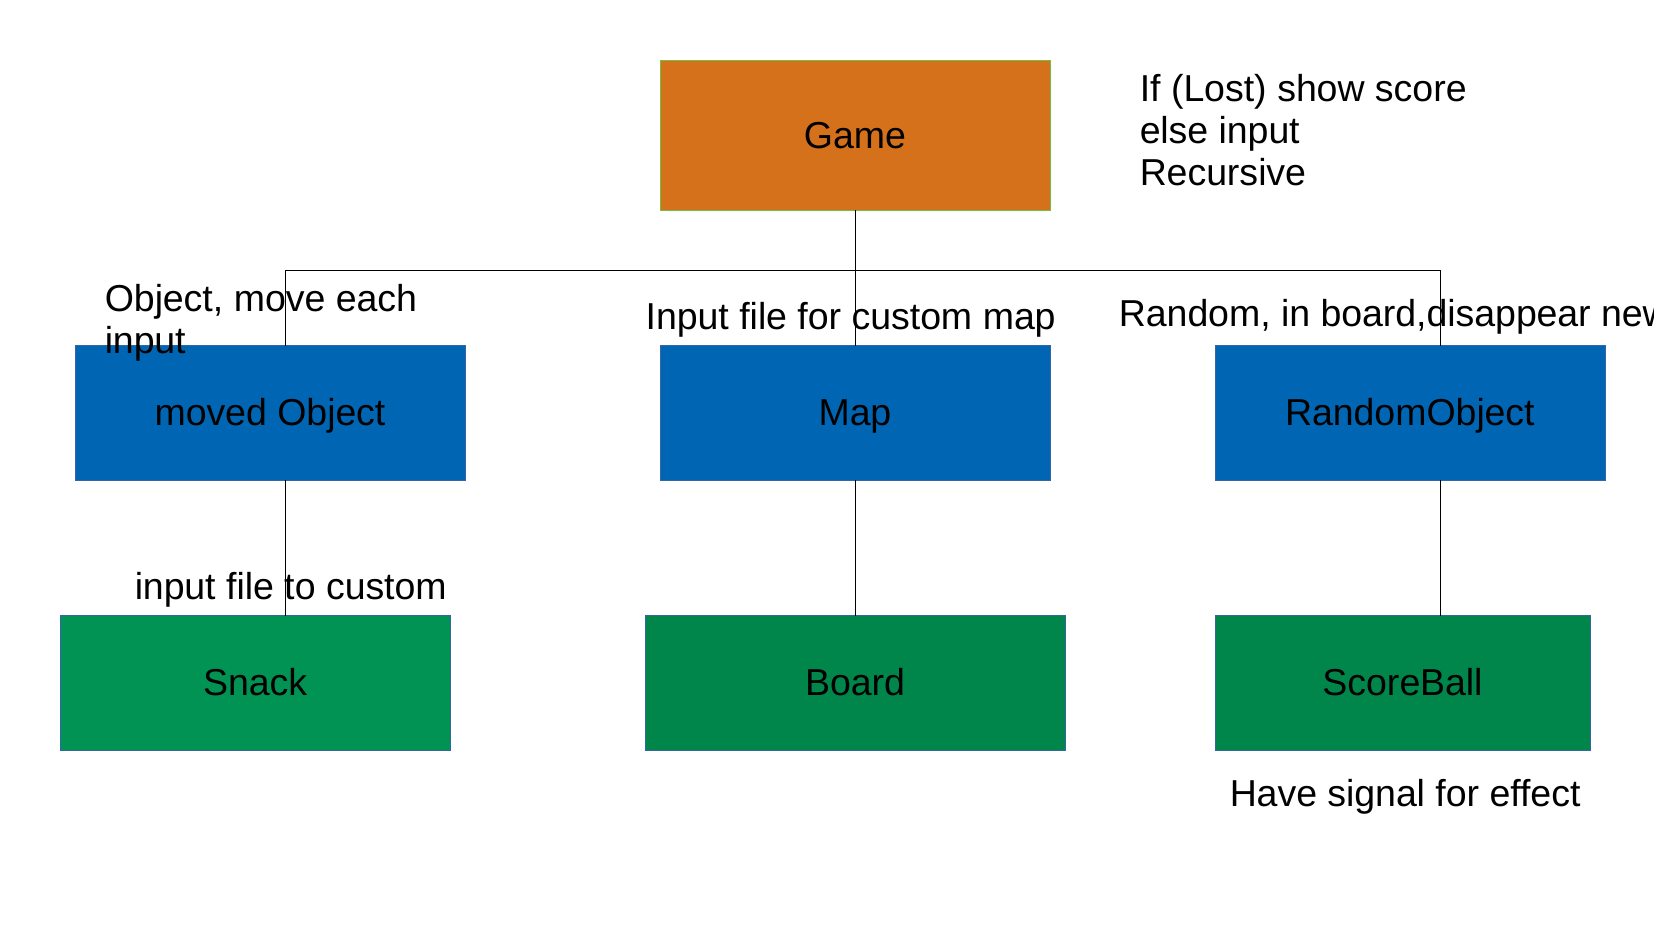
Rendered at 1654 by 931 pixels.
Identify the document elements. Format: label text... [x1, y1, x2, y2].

text_box Have signal for effect [1215, 765, 1596, 822]
text_box Board [645, 615, 1066, 751]
text_box If (Lost) show score else input Recursive [1125, 60, 1546, 201]
text_box moved Object [75, 345, 466, 481]
text_box Map [660, 346, 1051, 481]
text_box input file to custom [120, 558, 462, 616]
text_box ScoreBall [1215, 615, 1591, 751]
text_box Input file for custom map [630, 288, 1111, 346]
text_box Random, in board,disappear new [1104, 285, 1654, 342]
text_box Snack [60, 615, 451, 751]
text_box RandomObject [1215, 345, 1606, 481]
text_box Game [660, 60, 1051, 211]
text_box Object, move each input [90, 270, 466, 369]
